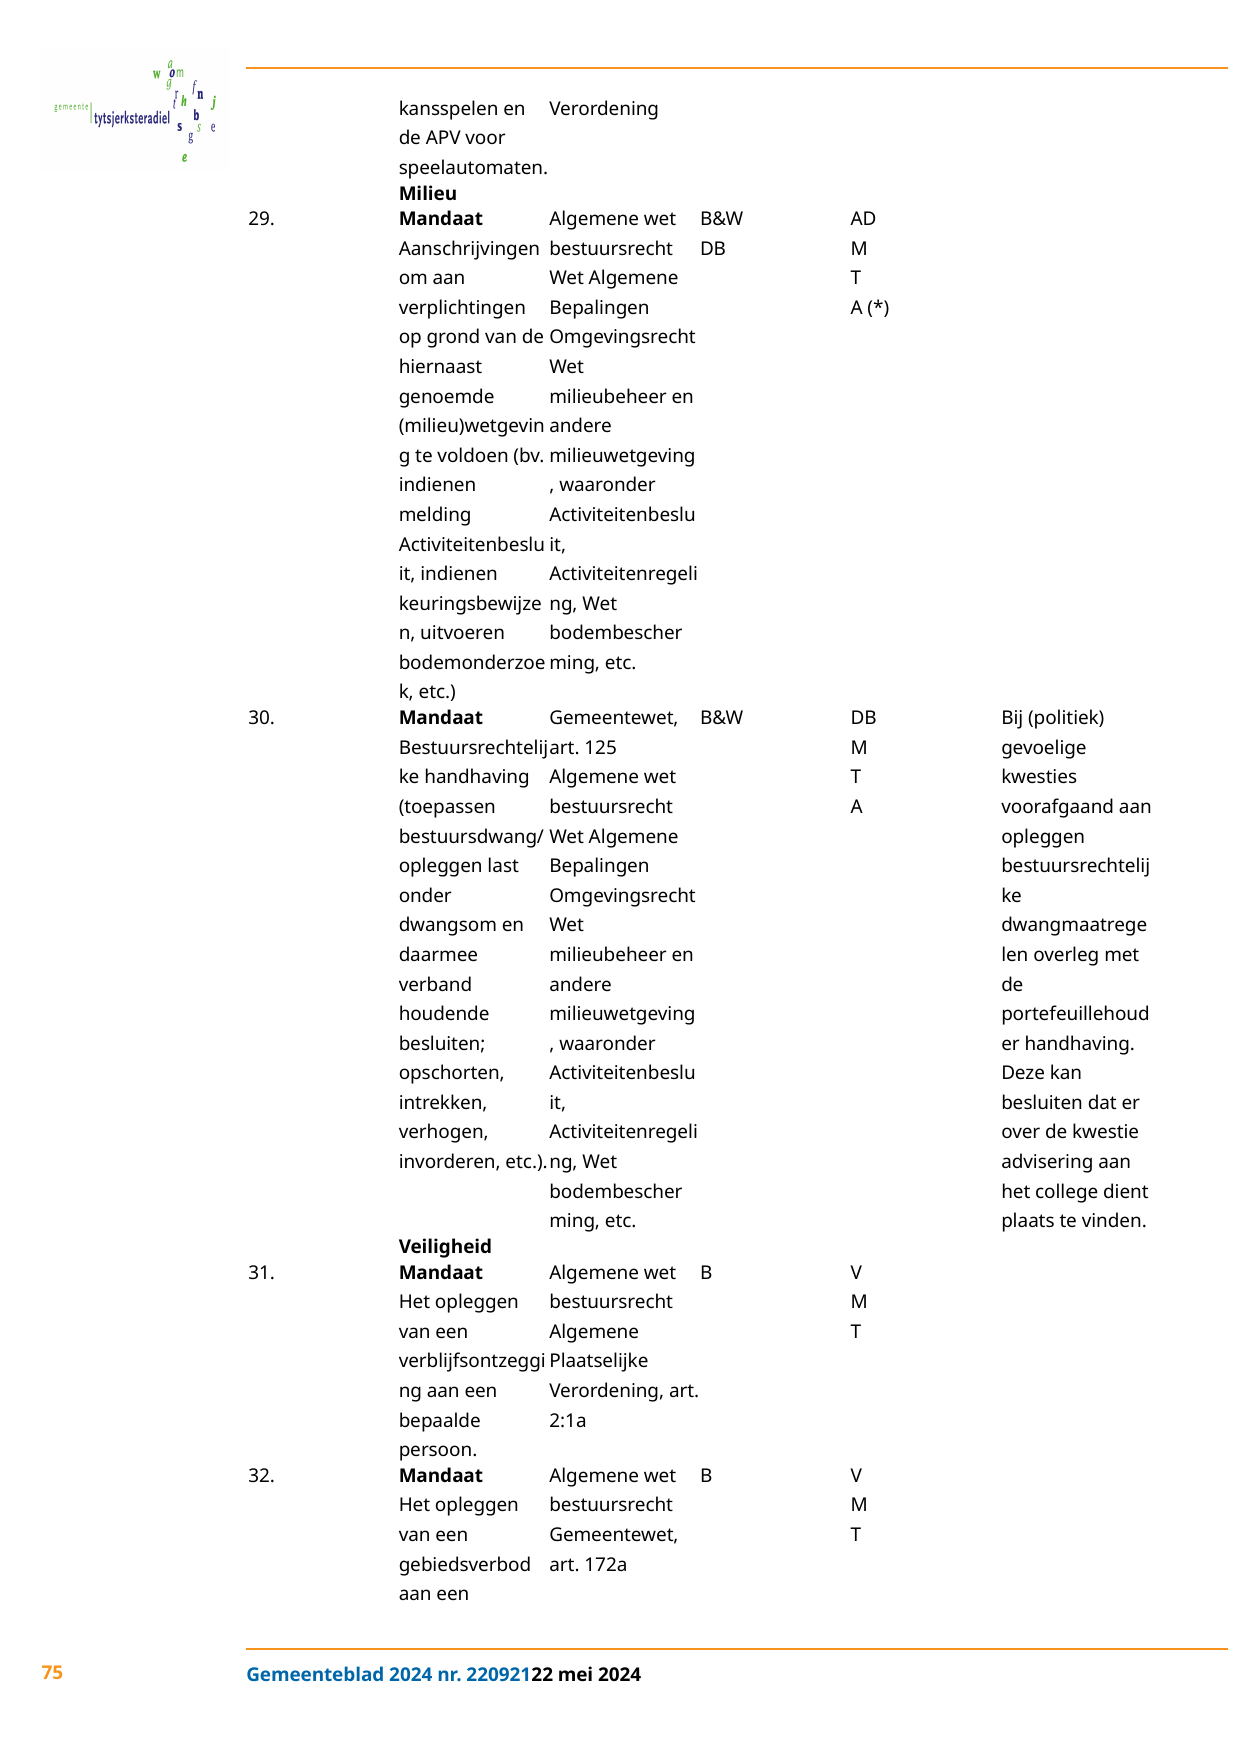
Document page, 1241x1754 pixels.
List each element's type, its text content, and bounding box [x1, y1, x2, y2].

table_cell 32. [248, 1462, 398, 1606]
table_cell Mandaat Aanschrijvingen om aan verplichtingen op grond van de hiernaast genoemde (milieu)wetgeving te voldoen (bv. indienen melding Activiteitenbesluit, indienen keuringsbewijzen, uitvoeren bodemonderzoek, etc.) [399, 205, 549, 704]
table_cell B&W DB [700, 205, 850, 704]
table_cell [700, 95, 850, 180]
table_cell 30. [248, 705, 398, 1233]
table_cell DB M T A [850, 705, 1001, 1233]
table_cell B [700, 1259, 850, 1462]
table_cell Mandaat Het opleggen van een gebiedsverbod aan een [399, 1462, 549, 1606]
table_cell kansspelen en de APV voor speelautomaten. [399, 95, 549, 180]
table_cell [248, 180, 398, 205]
table_cell Mandaat Bestuursrechtelijke handhaving (toepassen bestuursdwang/opleggen last onder dwangsom en daarmee verband houdende besluiten; opschorten, intrekken, verhogen, invorderen, etc.). [399, 705, 549, 1233]
table_cell Algemene wet bestuursrecht Algemene Plaatselijke Verordening, art. 2:1a [549, 1259, 700, 1462]
table_cell [1001, 1259, 1152, 1462]
table_cell [1001, 95, 1152, 180]
table_cell Algemene wet bestuursrecht Gemeentewet, art. 172a [549, 1462, 700, 1606]
table_cell V M T [850, 1462, 1001, 1606]
table_cell Bij (politiek) gevoelige kwesties voorafgaand aan opleggen bestuursrechtelijke dwangmaatregelen overleg met de portefeuillehouder handhaving. Deze kan besluiten dat er over de kwestie advisering aan het college dient plaats te vinden. [1001, 705, 1152, 1233]
table_cell 29. [248, 205, 398, 704]
table_cell [248, 95, 398, 180]
table_cell Gemeentewet, art. 125 Algemene wet bestuursrecht Wet Algemene Bepalingen Omgevingsrecht Wet milieubeheer en andere milieuwetgeving, waaronder Activiteitenbesluit, Activiteitenregeling, Wet bodembescherming, etc. [549, 705, 700, 1233]
table_cell [1001, 1462, 1152, 1606]
table_cell Milieu [399, 180, 1152, 205]
table_cell Mandaat Het opleggen van een verblijfsontzegging aan een bepaalde persoon. [399, 1259, 549, 1462]
picture [41, 47, 231, 172]
table_cell Veiligheid [399, 1233, 1152, 1259]
table_cell [850, 95, 1001, 180]
table_cell [248, 1233, 398, 1259]
table_cell AD M T A (*) [850, 205, 1001, 704]
table_cell B [700, 1462, 850, 1606]
table_cell V M T [850, 1259, 1001, 1462]
table_cell B&W [700, 705, 850, 1233]
table_cell [1001, 205, 1152, 704]
table_cell 31. [248, 1259, 398, 1462]
table_cell Verordening [549, 95, 700, 180]
table_cell Algemene wet bestuursrecht Wet Algemene Bepalingen Omgevingsrecht Wet milieubeheer en andere milieuwetgeving, waaronder Activiteitenbesluit, Activiteitenregeling, Wet bodembescherming, etc. [549, 205, 700, 704]
